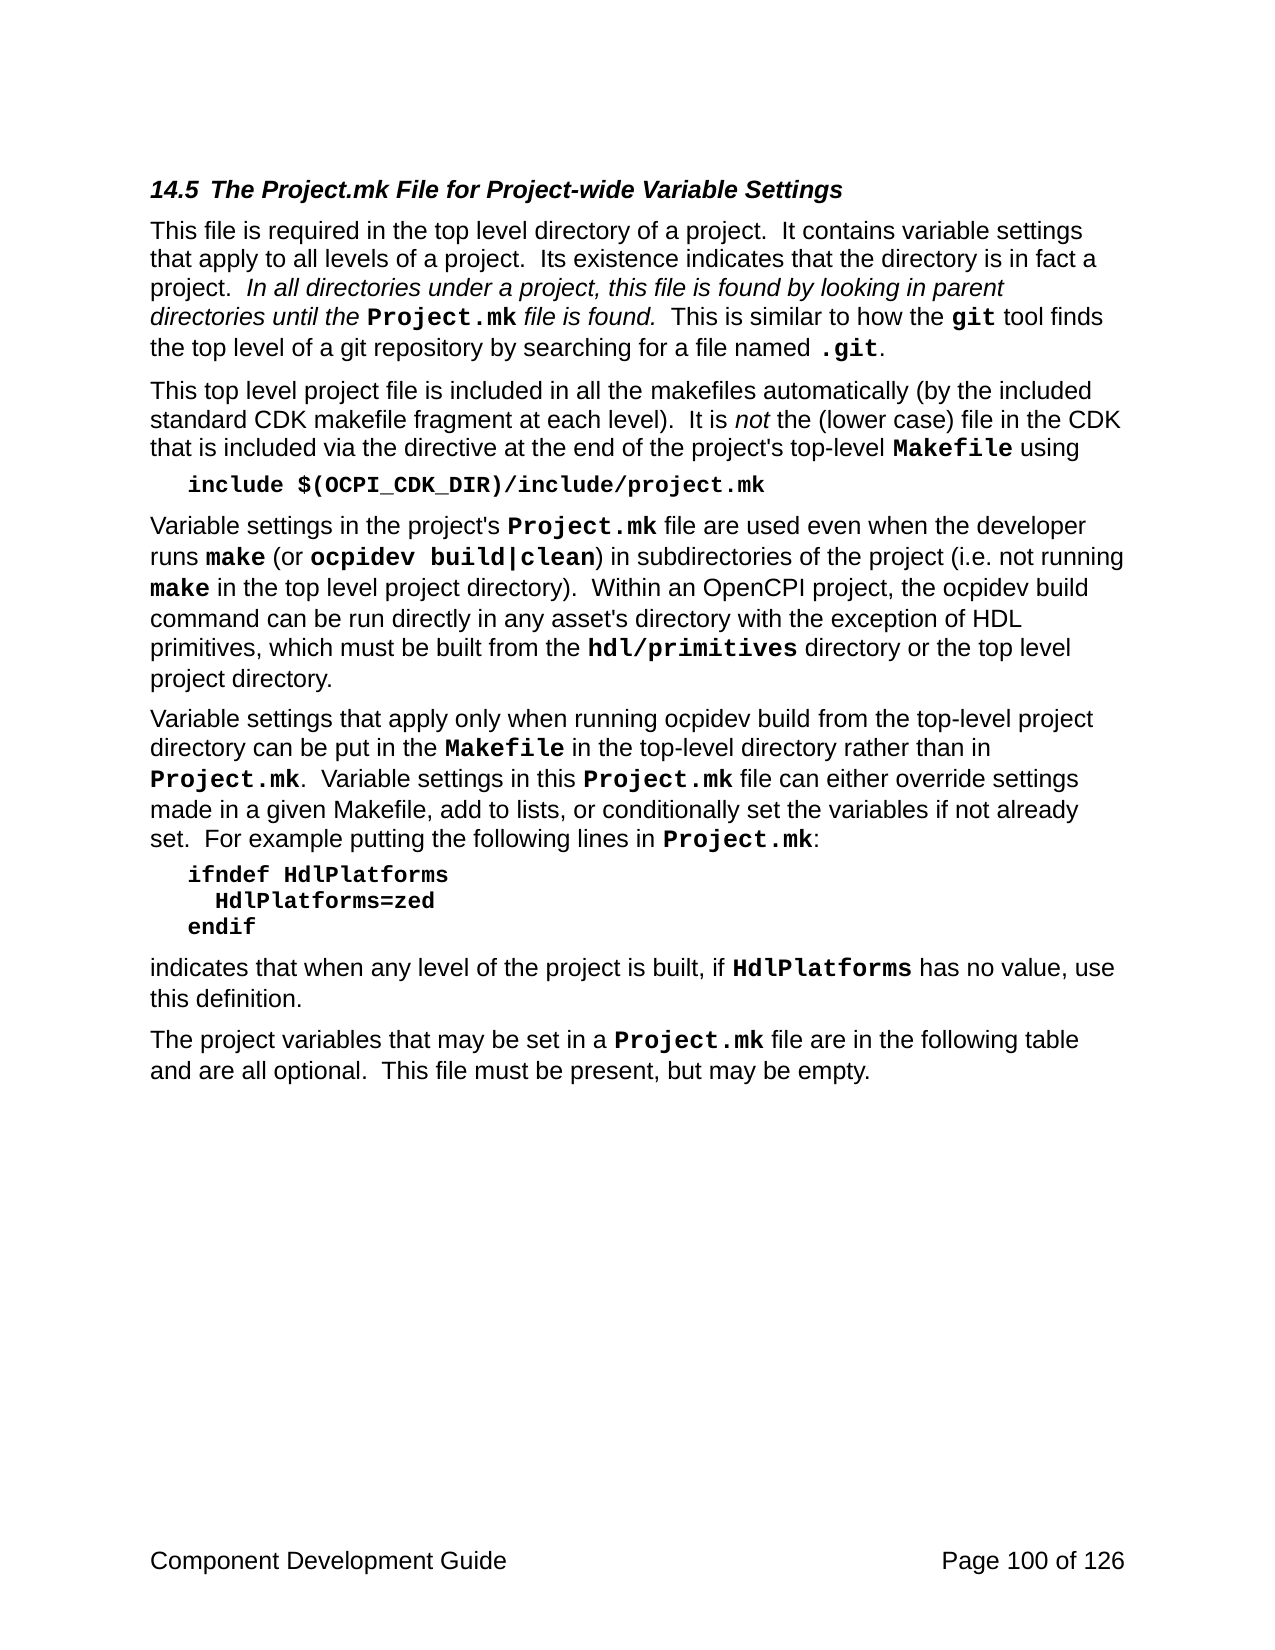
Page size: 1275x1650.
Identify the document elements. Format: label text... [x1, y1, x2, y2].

subtitle The Project.mk File for Project-wide Variable Settings [150, 175, 1125, 204]
text ifndef HdlPlatforms HdlPlatforms=zed endif [187, 864, 1125, 941]
text This top level project file is included in all the makefiles automatically (by the included standard CDK makefile fragment at each level). It is not the (lower case) file in the CDK that is included via the directive at the end of the project's top-level Makefile using [150, 376, 1125, 464]
text This file is required in the top level directory of a project. It contains variable settings that apply to all levels of a project. Its existence indicates that the directory is in fact a project. In all directories under a project, this file is found by looking in parent directories until the Project.mk file is found. This is similar to how the git tool finds the top level of a git repository by searching for a file named .git. [150, 216, 1125, 364]
text The project variables that may be set in a Project.mk file are in the following table and are all optional. This file must be present, but may be empty. [150, 1025, 1125, 1085]
text include $(OCPI_CDK_DIR)/include/project.mk [187, 473, 1125, 499]
text indicates that when any level of the project is built, if HdlPlatforms has no value, use this definition. [150, 953, 1125, 1013]
text Variable settings that apply only when running ocpidev build from the top-level project directory can be put in the Makefile in the top-level directory rather than in Project.mk. Variable settings in this Project.mk file can either override settings made in a given Makefile, add to lists, or conditionally set the variables if not already set. For example putting the following lines in Project.mk: [150, 704, 1125, 855]
text Variable settings in the project's Project.mk file are used even when the developer runs make (or ocpidev build|clean) in subdirectories of the project (i.e. not running make in the top level project directory). Within an OpenCPI project, the ocpidev build command can be run directly in any asset's directory with the exception of HDL primitives, which must be built from the hdl/primitives directory or the top level project directory. [150, 511, 1125, 692]
